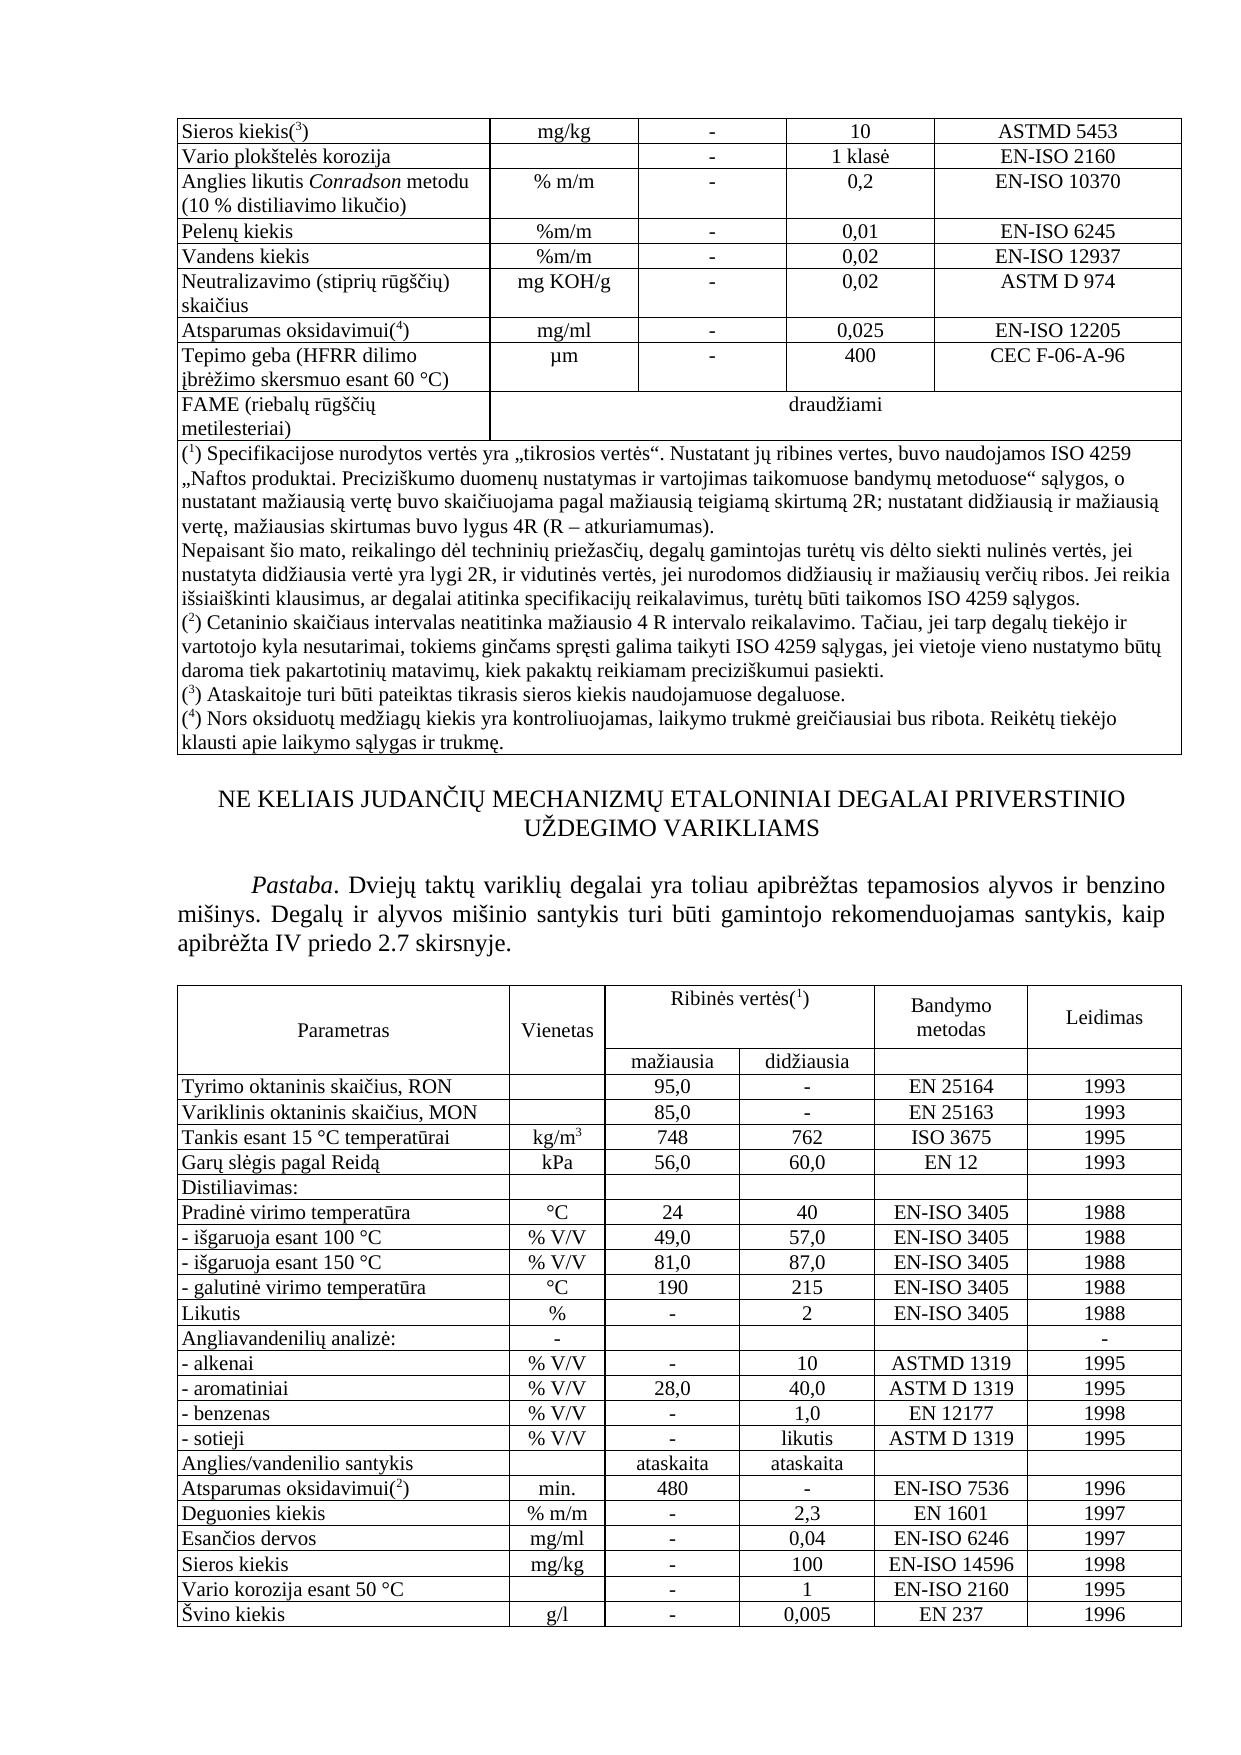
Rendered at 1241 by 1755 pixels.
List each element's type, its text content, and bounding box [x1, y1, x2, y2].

table_cell % [510, 1300, 604, 1324]
table_cell EN-ISO 10370 [935, 169, 1181, 217]
table_cell EN-ISO 2160 [875, 1577, 1027, 1601]
table_cell Pelenų kiekis [178, 219, 489, 243]
table_cell Sieros kiekis [178, 1551, 509, 1576]
table_cell Neutralizavimo (stiprių rūgščių) skaičius [178, 269, 489, 317]
table_cell [1028, 1451, 1181, 1475]
table_cell min. [510, 1476, 604, 1500]
table_cell - [639, 244, 786, 268]
table_cell [510, 1100, 604, 1124]
table_cell EN-ISO 2160 [935, 144, 1181, 168]
table_cell - galutinė virimo temperatūra [178, 1275, 509, 1299]
table_cell mg KOH/g [491, 269, 638, 317]
table_cell draudžiami [491, 392, 1181, 440]
table_cell % V/V [510, 1351, 604, 1375]
table_cell EN 237 [875, 1602, 1027, 1626]
table_cell didžiausia [740, 1049, 874, 1073]
table_cell [740, 1175, 874, 1199]
table_cell 1988 [1028, 1200, 1181, 1224]
table_cell 24 [606, 1200, 739, 1224]
table_cell 190 [606, 1275, 739, 1299]
table_cell 0,01 [787, 219, 934, 243]
table_cell 0,02 [787, 244, 934, 268]
table_cell [875, 1451, 1027, 1475]
table_cell Atsparumas oksidavimui(4) [178, 318, 489, 342]
table_cell 40,0 [740, 1376, 874, 1400]
table_cell [1028, 1049, 1181, 1073]
table_cell (1) Specifikacijose nurodytos vertės yra „tikrosios vertės“. Nustatant jų ribines vertes, buvo naudojamos ISO 4259 „Naftos produktai. Preciziškumo duomenų nustatymas ir vartojimas taikomuose bandymų metoduose“ sąlygos, o nustatant mažiausią vertę buvo skaičiuojama pagal mažiausią teigiamą skirtumą 2R; nustatant didžiausią ir mažiausią vertę, mažiausias skirtumas buvo lygus 4R (R – atkuriamumas). Nepaisant šio mato, reikalingo dėl techninių priežasčių, degalų gamintojas turėtų vis dėlto siekti nulinės vertės, jei nustatyta didžiausia vertė yra lygi 2R, ir vidutinės vertės, jei nurodomos didžiausių ir mažiausių verčių ribos. Jei reikia išsiaiškinti klausimus, ar degalai atitinka specifikacijų reikalavimus, turėtų būti taikomos ISO 4259 sąlygos. (2) Cetaninio skaičiaus intervalas neatitinka mažiausio 4 R intervalo reikalavimo. Tačiau, jei tarp degalų tiekėjo ir vartotojo kyla nesutarimai, tokiems ginčams spręsti galima taikyti ISO 4259 sąlygas, jei vietoje vieno nustatymo būtų daroma tiek pakartotinių matavimų, kiek pakaktų reikiamam preciziškumui pasiekti. (3) Ataskaitoje turi būti pateiktas tikrasis sieros kiekis naudojamuose degaluose. (4) Nors oksiduotų medžiagų kiekis yra kontroliuojamas, laikymo trukmė greičiausiai bus ribota. Reikėtų tiekėjo klausti apie laikymo sąlygas ir trukmę. [178, 441, 1181, 754]
table_cell % V/V [510, 1250, 604, 1274]
table_cell 95,0 [606, 1075, 739, 1098]
table_cell EN 25163 [875, 1100, 1027, 1124]
table_cell Vario plokštelės korozija [178, 144, 489, 168]
table_cell 1988 [1028, 1225, 1181, 1249]
table_cell 1995 [1028, 1577, 1181, 1601]
table_cell EN-ISO 3405 [875, 1250, 1027, 1274]
table_cell EN 1601 [875, 1501, 1027, 1525]
table_cell EN-ISO 3405 [875, 1200, 1027, 1224]
table_cell 2,3 [740, 1501, 874, 1525]
table_cell - [1028, 1326, 1181, 1349]
table_cell - [740, 1075, 874, 1098]
table_cell FAME (riebalų rūgščių metilesteriai) [178, 392, 489, 440]
table_cell mg/ml [491, 318, 638, 342]
table_cell 1988 [1028, 1250, 1181, 1274]
table_cell - [639, 269, 786, 317]
table_cell [510, 1577, 604, 1601]
table_cell 60,0 [740, 1150, 874, 1174]
table_cell - [510, 1326, 604, 1349]
table_cell [1028, 1175, 1181, 1199]
table_cell 85,0 [606, 1100, 739, 1124]
table_cell - alkenai [178, 1351, 509, 1375]
table_cell [510, 1075, 604, 1098]
table_cell 1998 [1028, 1401, 1181, 1425]
table_cell ASTMD 1319 [875, 1351, 1027, 1375]
table_cell [510, 1175, 604, 1199]
table_cell 81,0 [606, 1250, 739, 1274]
table_cell - [606, 1501, 739, 1525]
table_cell - [606, 1577, 739, 1601]
table_header Vienetas [510, 986, 604, 1073]
table_cell EN-ISO 14596 [875, 1551, 1027, 1576]
table_cell EN-ISO 3405 [875, 1275, 1027, 1299]
text NE KELIAIS JUDANČIŲ MECHANIZMŲ ETALONINIAI DEGALAI PRIVERSTINIO UŽDEGIMO VARIKLIAMS [177, 784, 1166, 841]
table_cell [606, 1175, 739, 1199]
table_cell % V/V [510, 1225, 604, 1249]
table_cell [740, 1326, 874, 1349]
table_cell 0,025 [787, 318, 934, 342]
table_cell Esančios dervos [178, 1526, 509, 1550]
table_cell % V/V [510, 1426, 604, 1450]
table_cell - [606, 1426, 739, 1450]
table_cell 28,0 [606, 1376, 739, 1400]
table_cell 0,04 [740, 1526, 874, 1550]
text Pastaba. Dviejų taktų variklių degalai yra toliau apibrėžtas tepamosios alyvos ir benzino mišinys. Degalų ir alyvos mišinio santykis turi būti gamintojo rekomenduojamas santykis, kaip apibrėžta IV priedo 2.7 skirsnyje. [177, 870, 1166, 956]
table_cell ASTM D 974 [935, 269, 1181, 317]
table_cell 1995 [1028, 1351, 1181, 1375]
table_cell - [639, 318, 786, 342]
table_cell ASTM D 1319 [875, 1426, 1027, 1450]
table_cell Tepimo geba (HFRR dilimo įbrėžimo skersmuo esant 60 °C) [178, 343, 489, 391]
table_cell 1998 [1028, 1551, 1181, 1576]
table_cell mg/kg [510, 1551, 604, 1576]
table_cell °C [510, 1200, 604, 1224]
table_cell [606, 1326, 739, 1349]
table_cell Anglies/vandenilio santykis [178, 1451, 509, 1475]
table_cell 748 [606, 1125, 739, 1149]
table_cell - [740, 1100, 874, 1124]
table_cell % m/m [491, 169, 638, 217]
table_header Bandymo metodas [875, 986, 1027, 1048]
table_cell 2 [740, 1300, 874, 1324]
table_cell - aromatiniai [178, 1376, 509, 1400]
table_cell EN-ISO 3405 [875, 1225, 1027, 1249]
table_cell Angliavandenilių analizė: [178, 1326, 509, 1349]
table_cell EN-ISO 7536 [875, 1476, 1027, 1500]
table_cell 1,0 [740, 1401, 874, 1425]
table_cell 1993 [1028, 1100, 1181, 1124]
table_cell - [606, 1401, 739, 1425]
table_cell Variklinis oktaninis skaičius, MON [178, 1100, 509, 1124]
table_cell mg/ml [510, 1526, 604, 1550]
table_cell %m/m [491, 219, 638, 243]
table_cell kg/m3 [510, 1125, 604, 1149]
table_cell % V/V [510, 1376, 604, 1400]
table_cell 100 [740, 1551, 874, 1576]
table_cell EN-ISO 6245 [935, 219, 1181, 243]
table_cell EN 25164 [875, 1075, 1027, 1098]
table_cell 0,2 [787, 169, 934, 217]
table_cell [875, 1049, 1027, 1073]
table_cell %m/m [491, 244, 638, 268]
table_cell [491, 144, 638, 168]
table_cell - [606, 1602, 739, 1626]
table_cell 87,0 [740, 1250, 874, 1274]
table_cell [510, 1451, 604, 1475]
table_cell ISO 3675 [875, 1125, 1027, 1149]
table_cell [875, 1326, 1027, 1349]
table_cell 49,0 [606, 1225, 739, 1249]
table_cell - [639, 343, 786, 391]
table_cell - [606, 1526, 739, 1550]
table_cell mg/kg [491, 119, 638, 143]
table_cell - [606, 1351, 739, 1375]
table_cell 1997 [1028, 1501, 1181, 1525]
table_cell - [740, 1476, 874, 1500]
table_cell ASTM D 1319 [875, 1376, 1027, 1400]
table_cell 40 [740, 1200, 874, 1224]
table_cell Vario korozija esant 50 °C [178, 1577, 509, 1601]
table_cell - [639, 144, 786, 168]
table_cell 56,0 [606, 1150, 739, 1174]
table_cell ataskaita [606, 1451, 739, 1475]
table_cell 1995 [1028, 1125, 1181, 1149]
table_cell Distiliavimas: [178, 1175, 509, 1199]
table_cell EN 12 [875, 1150, 1027, 1174]
table_cell µm [491, 343, 638, 391]
table_cell Tankis esant 15 °C temperatūrai [178, 1125, 509, 1149]
table_cell EN-ISO 12937 [935, 244, 1181, 268]
table_cell - [639, 169, 786, 217]
table_cell 480 [606, 1476, 739, 1500]
table_header Leidimas [1028, 986, 1181, 1048]
table_cell Pradinė virimo temperatūra [178, 1200, 509, 1224]
table_cell 1997 [1028, 1526, 1181, 1550]
table_cell g/l [510, 1602, 604, 1626]
table_cell Švino kiekis [178, 1602, 509, 1626]
table_cell Likutis [178, 1300, 509, 1324]
table_cell 400 [787, 343, 934, 391]
table_cell ASTMD 5453 [935, 119, 1181, 143]
table_cell 1995 [1028, 1376, 1181, 1400]
table_cell Atsparumas oksidavimui(2) [178, 1476, 509, 1500]
table_cell 1996 [1028, 1602, 1181, 1626]
table_cell - išgaruoja esant 150 °C [178, 1250, 509, 1274]
table_cell - [639, 219, 786, 243]
table_cell CEC F-06-A-96 [935, 343, 1181, 391]
table_cell Tyrimo oktaninis skaičius, RON [178, 1075, 509, 1098]
table_cell EN-ISO 3405 [875, 1300, 1027, 1324]
table_cell Anglies likutis Conradson metodu (10 % distiliavimo likučio) [178, 169, 489, 217]
table_cell Vandens kiekis [178, 244, 489, 268]
table_cell 1995 [1028, 1426, 1181, 1450]
table_cell 1993 [1028, 1075, 1181, 1098]
table_cell % m/m [510, 1501, 604, 1525]
table_cell kPa [510, 1150, 604, 1174]
table_cell 10 [740, 1351, 874, 1375]
table_cell 0,02 [787, 269, 934, 317]
table_cell ataskaita [740, 1451, 874, 1475]
table_cell - sotieji [178, 1426, 509, 1450]
table_cell 1988 [1028, 1300, 1181, 1324]
table_cell - [639, 119, 786, 143]
table_cell 762 [740, 1125, 874, 1149]
table_cell likutis [740, 1426, 874, 1450]
table_cell 215 [740, 1275, 874, 1299]
table_cell - išgaruoja esant 100 °C [178, 1225, 509, 1249]
table_cell °C [510, 1275, 604, 1299]
table_cell % V/V [510, 1401, 604, 1425]
table_cell 57,0 [740, 1225, 874, 1249]
table_cell Deguonies kiekis [178, 1501, 509, 1525]
table_cell EN-ISO 12205 [935, 318, 1181, 342]
table_cell Garų slėgis pagal Reidą [178, 1150, 509, 1174]
table_header Parametras [178, 986, 509, 1073]
table_cell - [606, 1551, 739, 1576]
table_header Ribinės vertės(1) [606, 986, 874, 1048]
table_cell EN-ISO 6246 [875, 1526, 1027, 1550]
table_cell Sieros kiekis(3) [178, 119, 489, 143]
table_cell - [606, 1300, 739, 1324]
table_cell 1 klasė [787, 144, 934, 168]
table_cell 1996 [1028, 1476, 1181, 1500]
table_cell 1993 [1028, 1150, 1181, 1174]
table_cell 0,005 [740, 1602, 874, 1626]
table_cell EN 12177 [875, 1401, 1027, 1425]
table_cell [875, 1175, 1027, 1199]
table_cell mažiausia [606, 1049, 739, 1073]
table_cell 10 [787, 119, 934, 143]
table_cell - benzenas [178, 1401, 509, 1425]
table_cell 1988 [1028, 1275, 1181, 1299]
table_cell 1 [740, 1577, 874, 1601]
